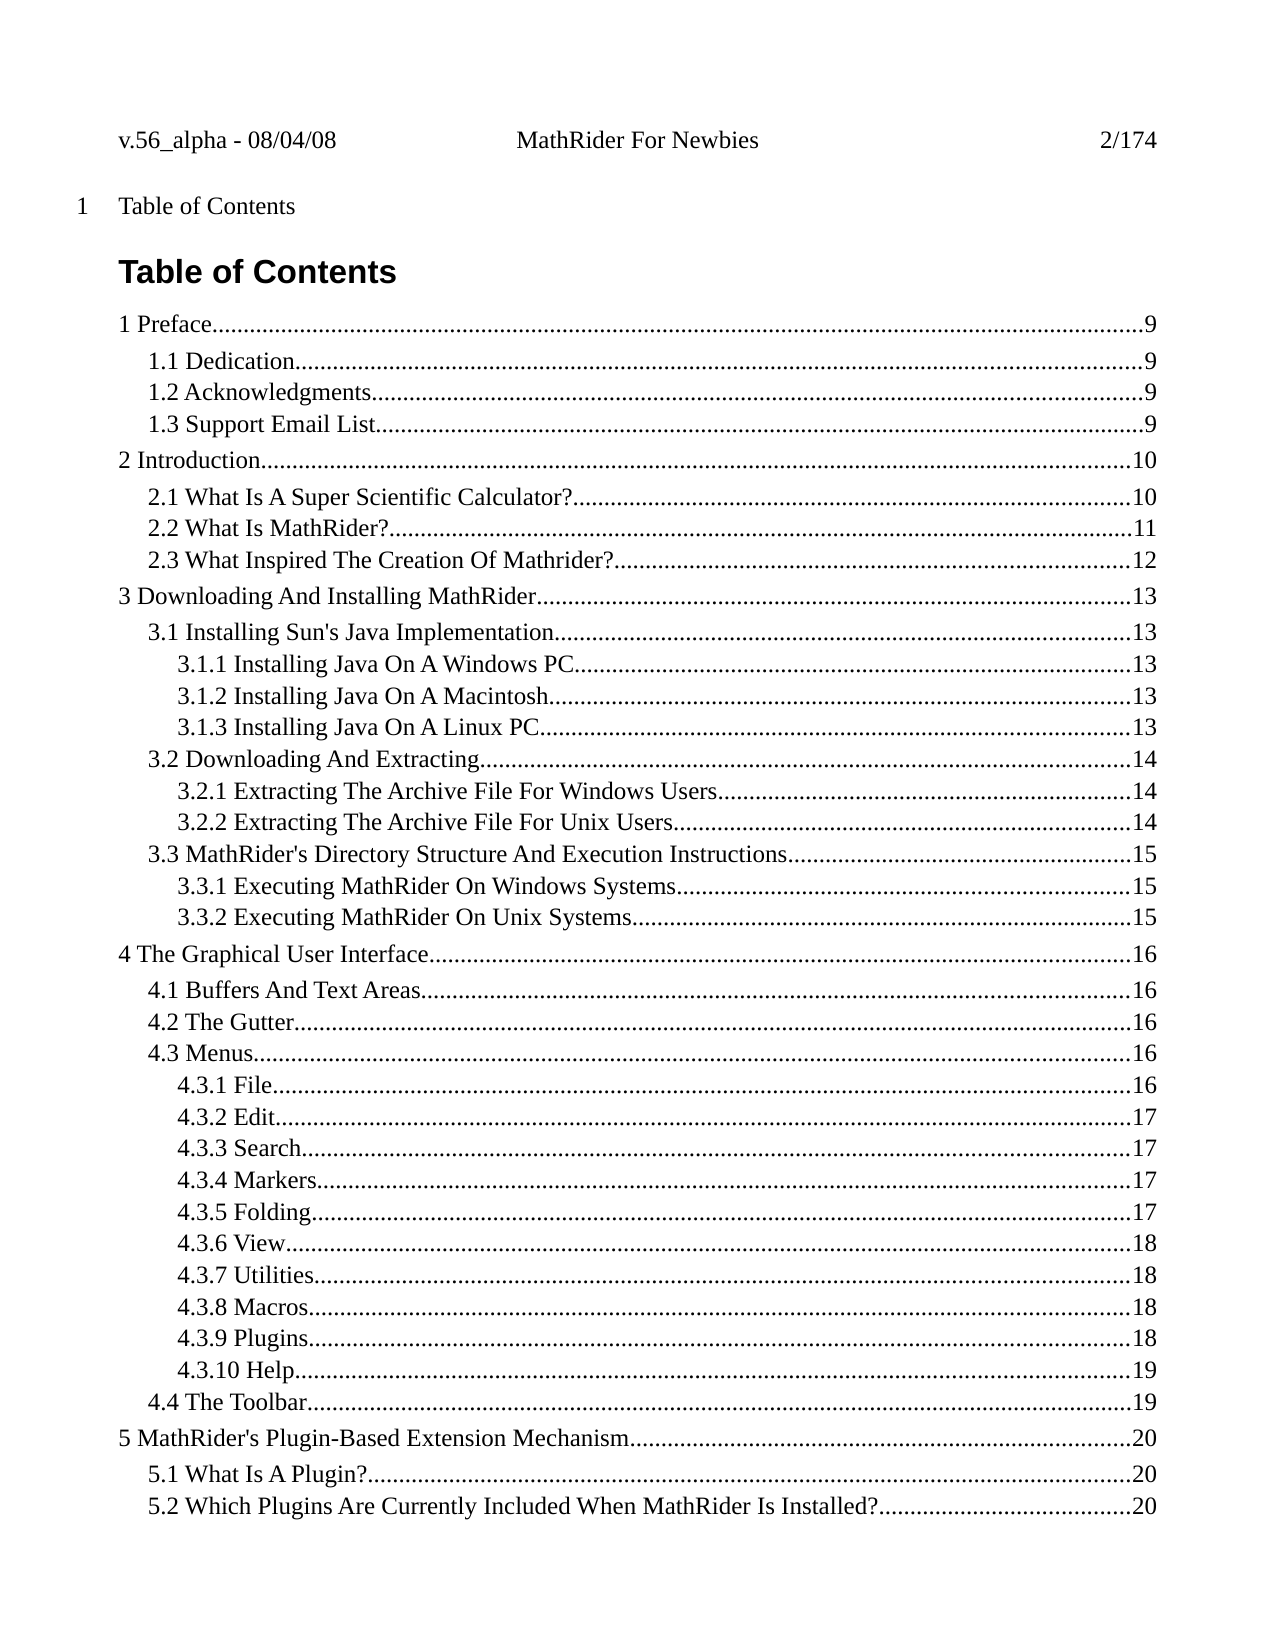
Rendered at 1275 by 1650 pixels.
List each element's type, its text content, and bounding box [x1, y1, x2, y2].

text 5.2 Which Plugins Are Currently Included When MathRider Is Installed? 20 [148, 1491, 1157, 1519]
text 4.4 The Toolbar 19 [148, 1387, 1157, 1415]
text 2.1 What Is A Super Scientific Calculator? 10 [148, 482, 1157, 510]
text 5 MathRider's Plugin-Based Extension Mechanism 20 [118, 1423, 1157, 1452]
text 3.2 Downloading And Extracting 14 [148, 744, 1157, 773]
text 1.3 Support Email List 9 [148, 409, 1157, 438]
text 3.1.1 Installing Java On A Windows PC 13 [177, 649, 1157, 678]
text 3.3.2 Executing MathRider On Unix Systems 15 [177, 902, 1157, 931]
text 4.3.2 Edit 17 [177, 1102, 1157, 1130]
text 4.1 Buffers And Text Areas 16 [148, 975, 1157, 1004]
text 2 Introduction 10 [118, 445, 1157, 474]
text 1.2 Acknowledgments 9 [148, 377, 1157, 406]
text 4.3.10 Help 19 [177, 1355, 1157, 1384]
text 4.2 The Gutter 16 [148, 1007, 1157, 1035]
subtitle Table of Contents [118, 253, 1157, 291]
text 5.1 What Is A Plugin? 20 [148, 1459, 1157, 1488]
text 4.3.5 Folding 17 [177, 1197, 1157, 1225]
text 4.3.8 Macros 18 [177, 1292, 1157, 1320]
text 4.3.7 Utilities 18 [177, 1260, 1157, 1289]
text 4.3.4 Markers 17 [177, 1165, 1157, 1194]
text 3.1.2 Installing Java On A Macintosh 13 [177, 681, 1157, 709]
text 3.1.3 Installing Java On A Linux PC 13 [177, 712, 1157, 741]
text 2.2 What Is MathRider? 11 [148, 513, 1157, 542]
text 4.3 Menus 16 [148, 1038, 1157, 1067]
text 4.3.1 File 16 [177, 1070, 1157, 1099]
text 4.3.3 Search 17 [177, 1133, 1157, 1162]
text 3 Downloading And Installing MathRider 13 [118, 581, 1157, 610]
text 3.2.1 Extracting The Archive File For Windows Users 14 [177, 776, 1157, 804]
text 4.3.9 Plugins 18 [177, 1323, 1157, 1352]
text Table of Contents [118, 191, 1157, 220]
text 3.2.2 Extracting The Archive File For Unix Users 14 [177, 807, 1157, 836]
text 4 The Graphical User Interface 16 [118, 939, 1157, 967]
text 3.3 MathRider's Directory Structure And Execution Instructions 15 [148, 839, 1157, 868]
text 3.1 Installing Sun's Java Implementation 13 [148, 617, 1157, 646]
text 1 Preface 9 [118, 309, 1157, 338]
text 2.3 What Inspired The Creation Of Mathrider? 12 [148, 545, 1157, 574]
text 4.3.6 View 18 [177, 1228, 1157, 1257]
text 3.3.1 Executing MathRider On Windows Systems 15 [177, 871, 1157, 899]
text 1.1 Dedication 9 [148, 346, 1157, 374]
